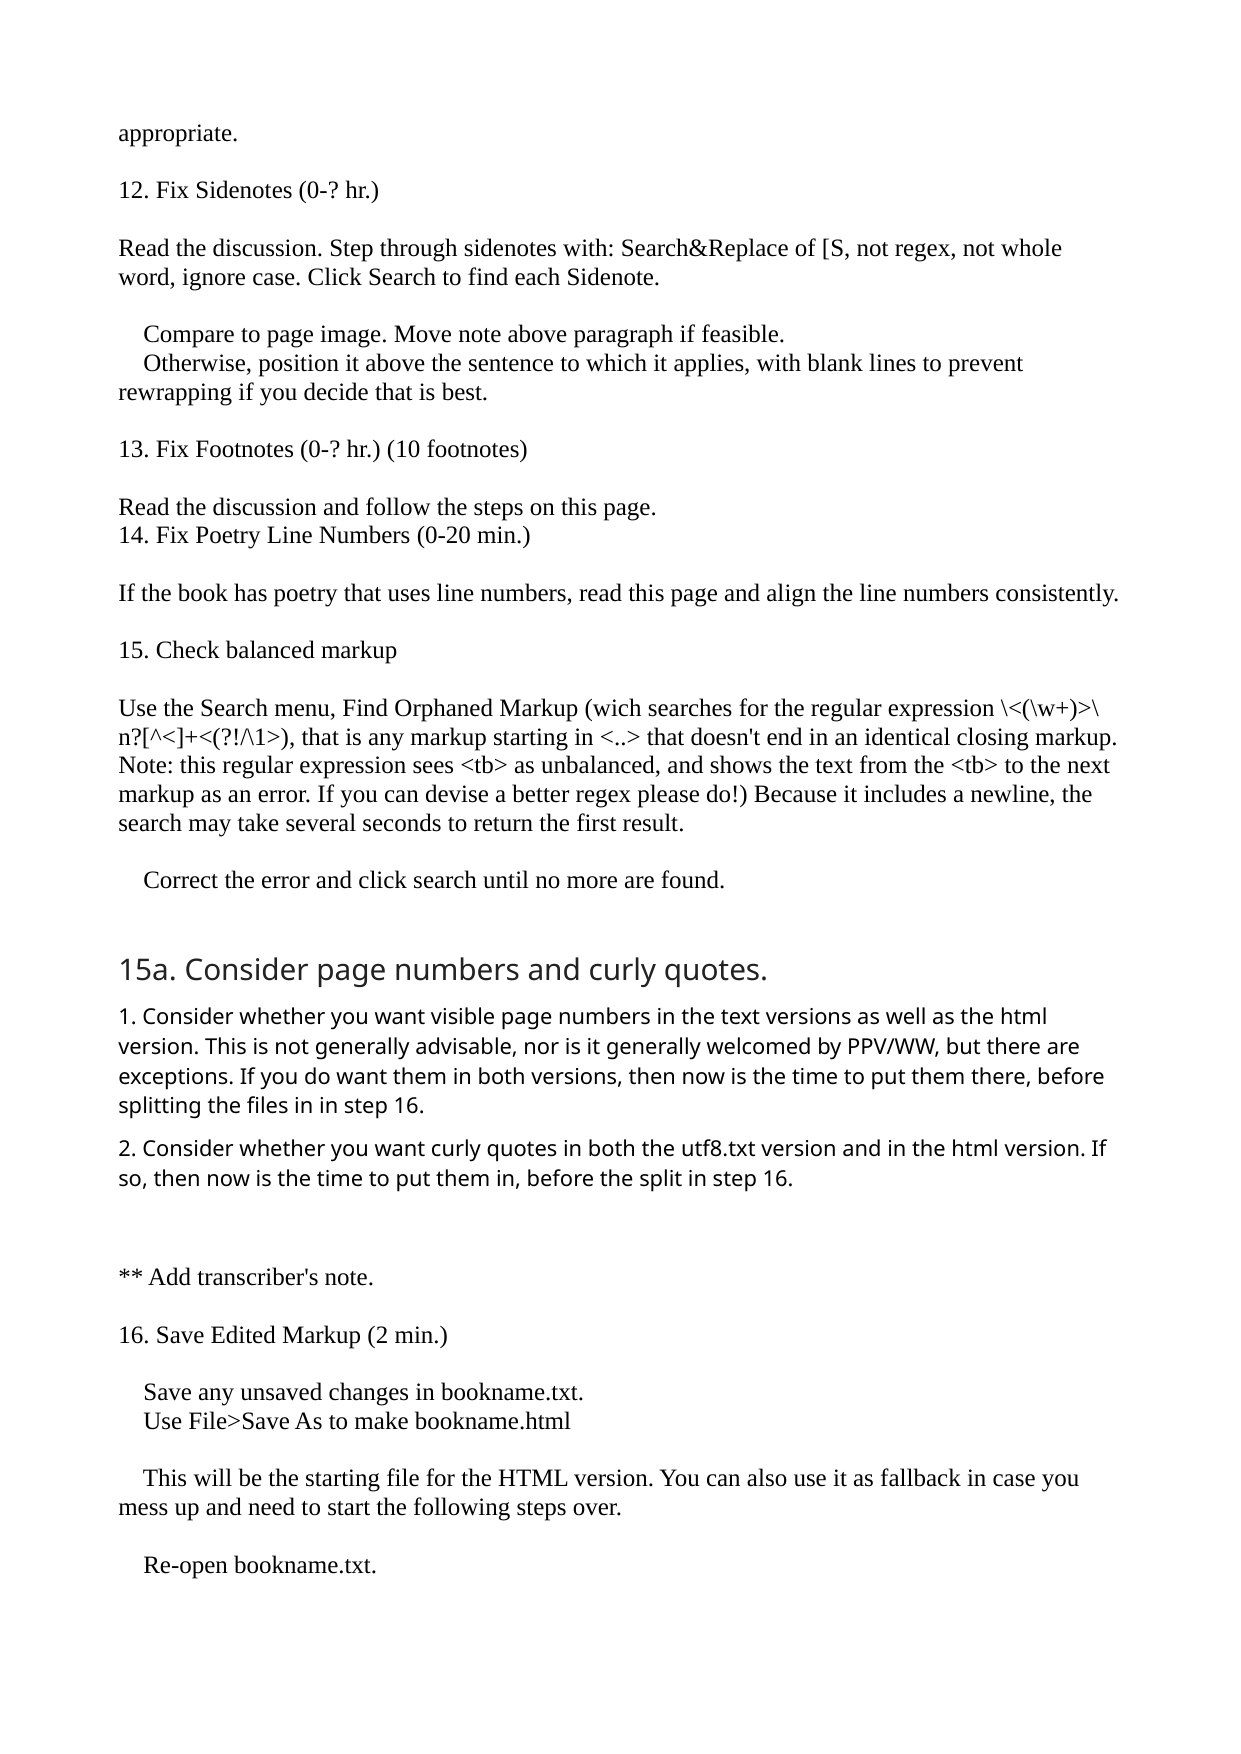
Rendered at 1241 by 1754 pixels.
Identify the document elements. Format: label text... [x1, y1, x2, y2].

text 12. Fix Sidenotes (0-? hr.) [118, 176, 1122, 204]
text appropriate. [118, 118, 1122, 147]
text 15. Check balanced markup [118, 636, 1122, 664]
text Use File>Save As to make bookname.html [118, 1406, 1122, 1435]
text 13. Fix Footnotes (0-? hr.) (10 footnotes) [118, 434, 1122, 463]
text 16. Save Edited Markup (2 min.) [118, 1320, 1122, 1348]
text Compare to page image. Move note above paragraph if feasible. [118, 319, 1122, 348]
subtitle 15a. Consider page numbers and curly quotes. [118, 948, 1122, 988]
text Otherwise, position it above the sentence to which it applies, with blank lines to prevent rewrapping if you decide that is best. [118, 348, 1122, 406]
text This will be the starting file for the HTML version. You can also use it as fallback in case you mess up and need to start the following steps over. [118, 1463, 1122, 1521]
text Use the Search menu, Find Orphaned Markup (wich searches for the regular expression \<(\w+)>\n?[^<]+<(?!/\1>), that is any markup starting in <..> that doesn't end in an identical closing markup. Note: this regular expression sees <tb> as unbalanced, and shows the text from the <tb> to the next markup as an error. If you can devise a better regex please do!) Because it includes a newline, the search may take several seconds to return the first result. [118, 693, 1122, 837]
text Correct the error and click search until no more are found. [118, 866, 1122, 894]
text 2. Consider whether you want curly quotes in both the utf8.txt version and in the html version. If so, then now is the time to put them in, before the split in step 16. [118, 1133, 1122, 1192]
text Re-open bookname.txt. [118, 1550, 1122, 1578]
text If the book has poetry that uses line numbers, read this page and align the line numbers consistently. [118, 578, 1122, 607]
text Read the discussion. Step through sidenotes with: Search&Replace of [S, not regex, not whole word, ignore case. Click Search to find each Sidenote. [118, 233, 1122, 291]
text 14. Fix Poetry Line Numbers (0-20 min.) [118, 521, 1122, 549]
text Read the discussion and follow the steps on this page. [118, 492, 1122, 521]
text ** Add transcriber's note. [118, 1262, 1122, 1291]
text 1. Consider whether you want visible page numbers in the text versions as well as the html version. This is not generally advisable, nor is it generally welcomed by PPV/WW, but there are exceptions. If you do want them in both versions, then now is the time to put them there, before splitting the files in in step 16. [118, 1001, 1122, 1120]
text Save any unsaved changes in bookname.txt. [118, 1377, 1122, 1406]
